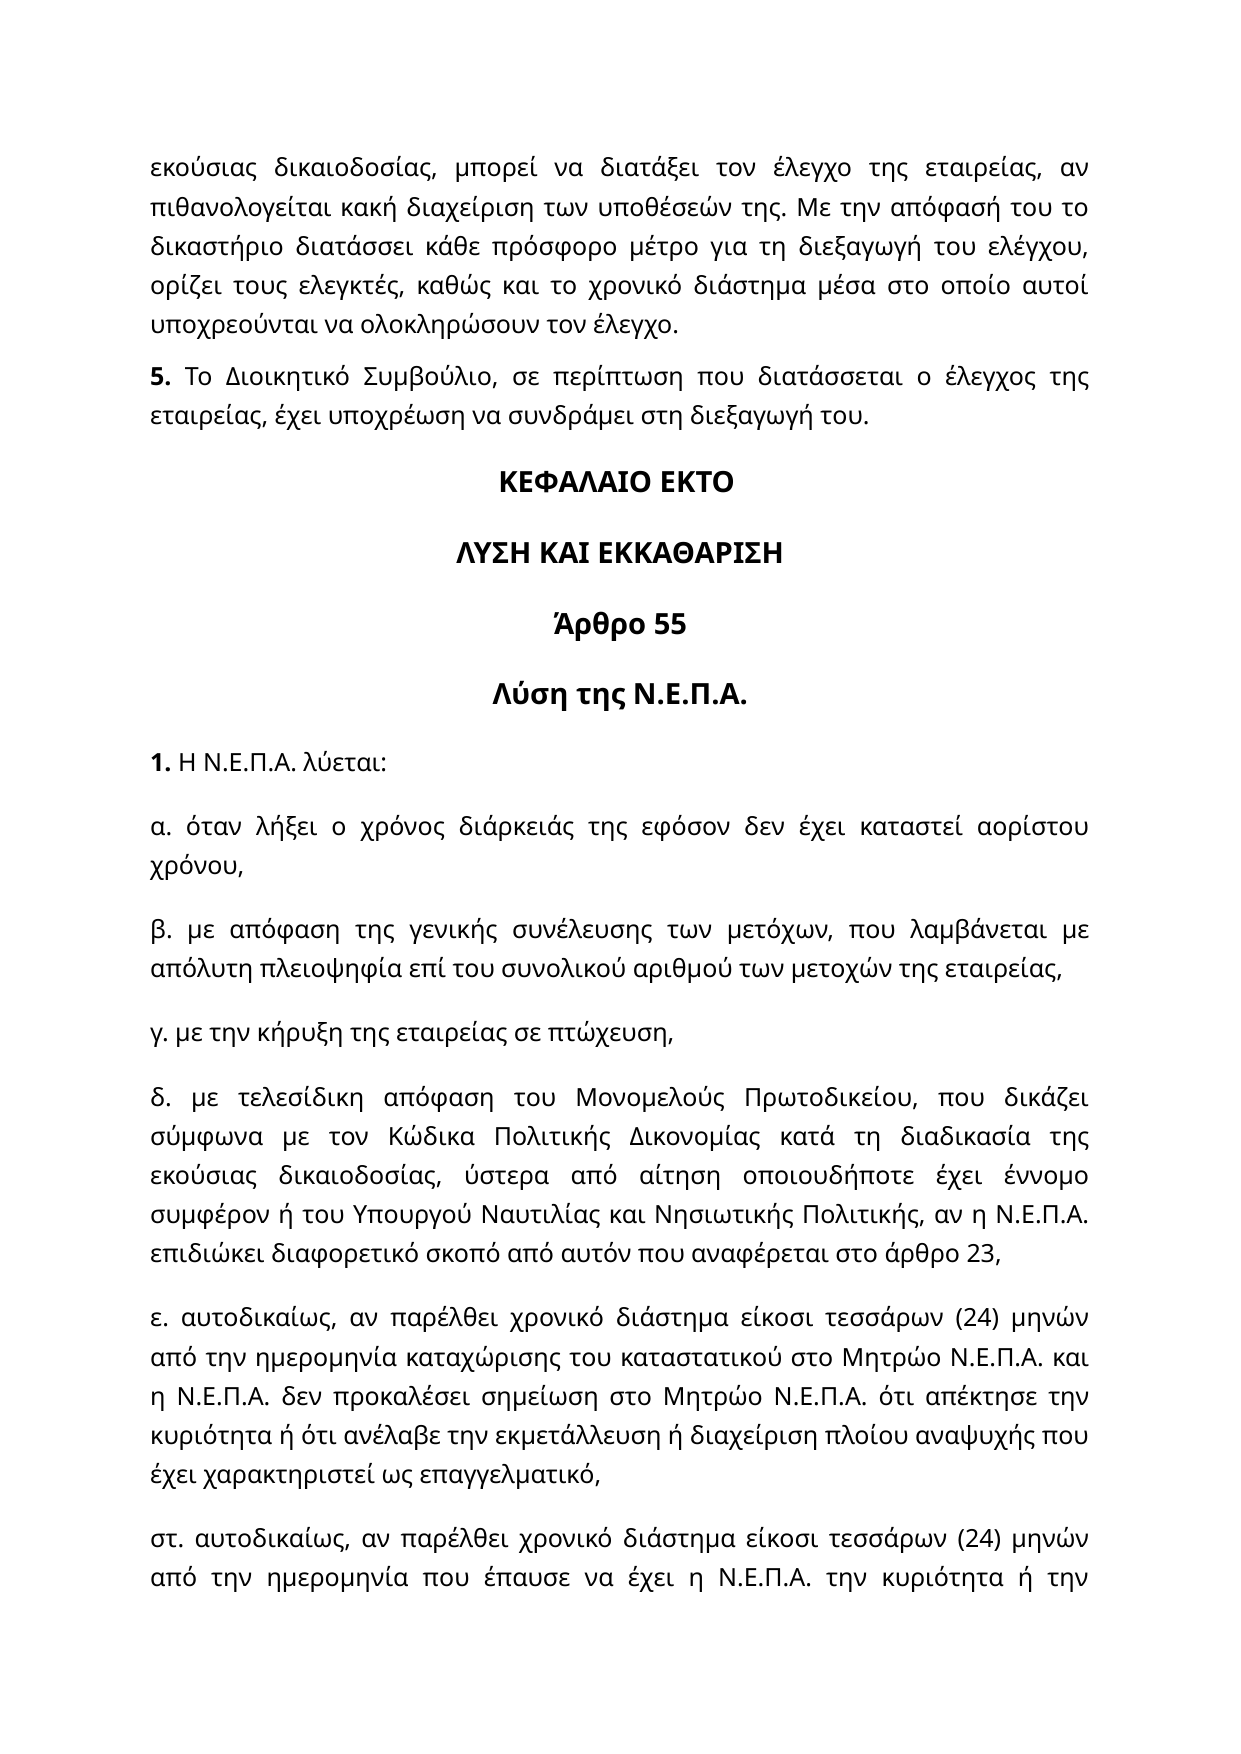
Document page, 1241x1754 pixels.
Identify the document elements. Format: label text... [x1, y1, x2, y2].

text α. όταν λήξει ο χρόνος διάρκειάς της εφόσον δεν έχει καταστεί αορίστου χρόνου, [150, 808, 1090, 882]
text στ. αυτοδικαίως, αν παρέλθει χρονικό διάστημα είκοσι τεσσάρων (24) μηνών από την ημερομηνία που έπαυσε να έχει η Ν.Ε.Π.Α. την κυριότητα ή την [150, 1521, 1090, 1594]
subtitle Λύση της Ν.Ε.Π.Α. [150, 673, 1090, 713]
text 1. Η Ν.Ε.Π.Α. λύεται: [150, 744, 1090, 778]
subtitle Άρθρο 55 [150, 603, 1090, 643]
subtitle ΛΥΣΗ ΚΑΙ ΕΚΚΑΘΑΡΙΣΗ [150, 532, 1090, 572]
text ε. αυτοδικαίως, αν παρέλθει χρονικό διάστημα είκοσι τεσσάρων (24) μηνών από την ημερομηνία καταχώρισης του καταστατικού στο Μητρώο Ν.Ε.Π.Α. και η Ν.Ε.Π.Α. δεν προκαλέσει σημείωση στο Μητρώο Ν.Ε.Π.Α. ότι απέκτησε την κυριότητα ή ότι ανέλαβε την εκμετάλλευση ή διαχείριση πλοίου αναψυχής που έχει χαρακτηριστεί ως επαγγελματικό, [150, 1300, 1090, 1491]
text δ. με τελεσίδικη απόφαση του Μονομελούς Πρωτοδικείου, που δικάζει σύμφωνα με τον Κώδικα Πολιτικής Δικονομίας κατά τη διαδικασία της εκούσιας δικαιοδοσίας, ύστερα από αίτηση οποιουδήποτε έχει έννομο συμφέρον ή του Υπουργού Ναυτιλίας και Νησιωτικής Πολιτικής, αν η Ν.Ε.Π.Α. επιδιώκει διαφορετικό σκοπό από αυτόν που αναφέρεται στο άρθρο 23, [150, 1079, 1090, 1270]
text εκούσιας δικαιοδοσίας, μπορεί να διατάξει τον έλεγχο της εταιρείας, αν πιθανολογείται κακή διαχείριση των υποθέσεών της. Με την απόφασή του το δικαστήριο διατάσσει κάθε πρόσφορο μέτρο για τη διεξαγωγή του ελέγχου, ορίζει τους ελεγκτές, καθώς και το χρονικό διάστημα μέσα στο οποίο αυτοί υποχρεούνται να ολοκληρώσουν τον έλεγχο. [150, 150, 1090, 341]
text β. με απόφαση της γενικής συνέλευσης των μετόχων, που λαμβάνεται με απόλυτη πλειοψηφία επί του συνολικού αριθμού των μετοχών της εταιρείας, [150, 912, 1090, 985]
text γ. με την κήρυξη της εταιρείας σε πτώχευση, [150, 1015, 1090, 1049]
subtitle ΚΕΦΑΛΑΙΟ ΕΚΤΟ [150, 462, 1090, 501]
text 5. Το Διοικητικό Συμβούλιο, σε περίπτωση που διατάσσεται ο έλεγχος της εταιρείας, έχει υποχρέωση να συνδράμει στη διεξαγωγή του. [150, 358, 1090, 432]
